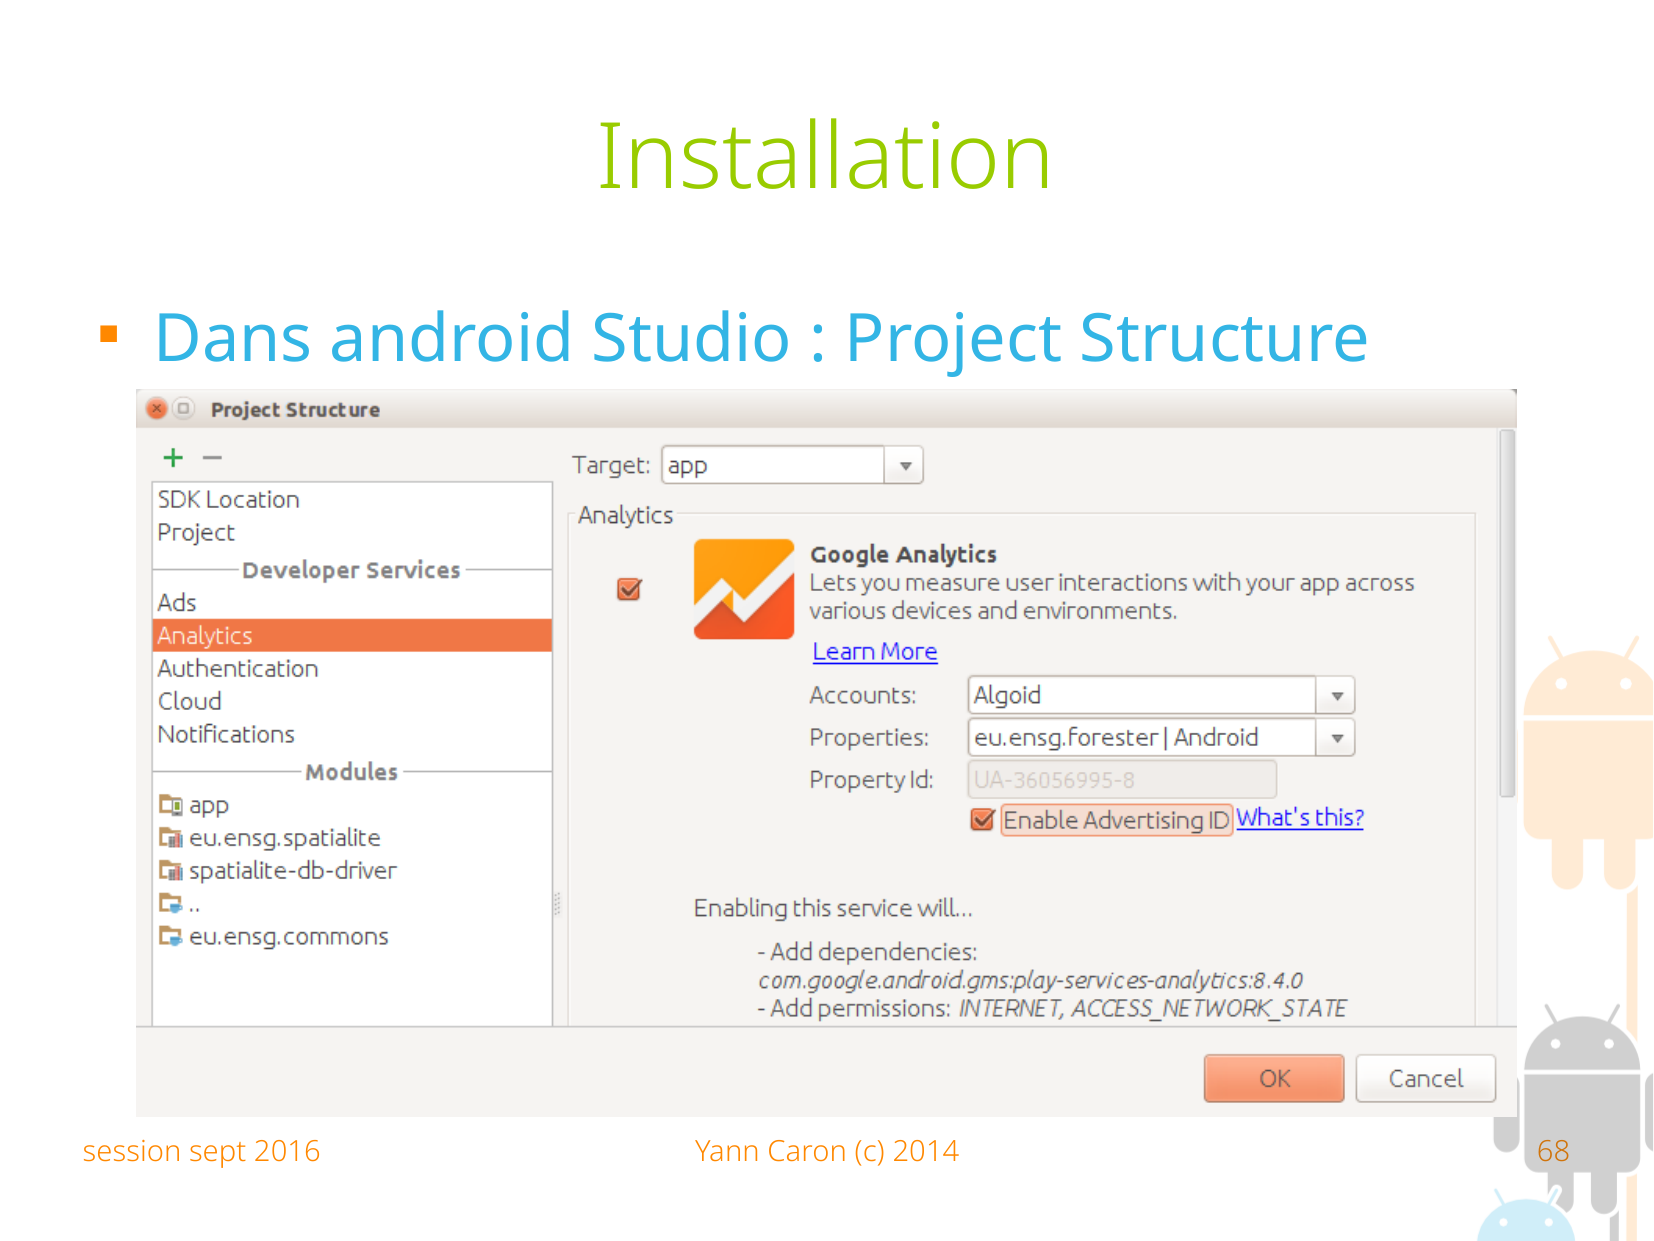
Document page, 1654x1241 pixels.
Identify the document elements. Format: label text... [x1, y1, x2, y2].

list Dans android Studio : Project Structure [82, 290, 1571, 1010]
title Installation [82, 49, 1571, 257]
picture [136, 389, 1654, 1241]
